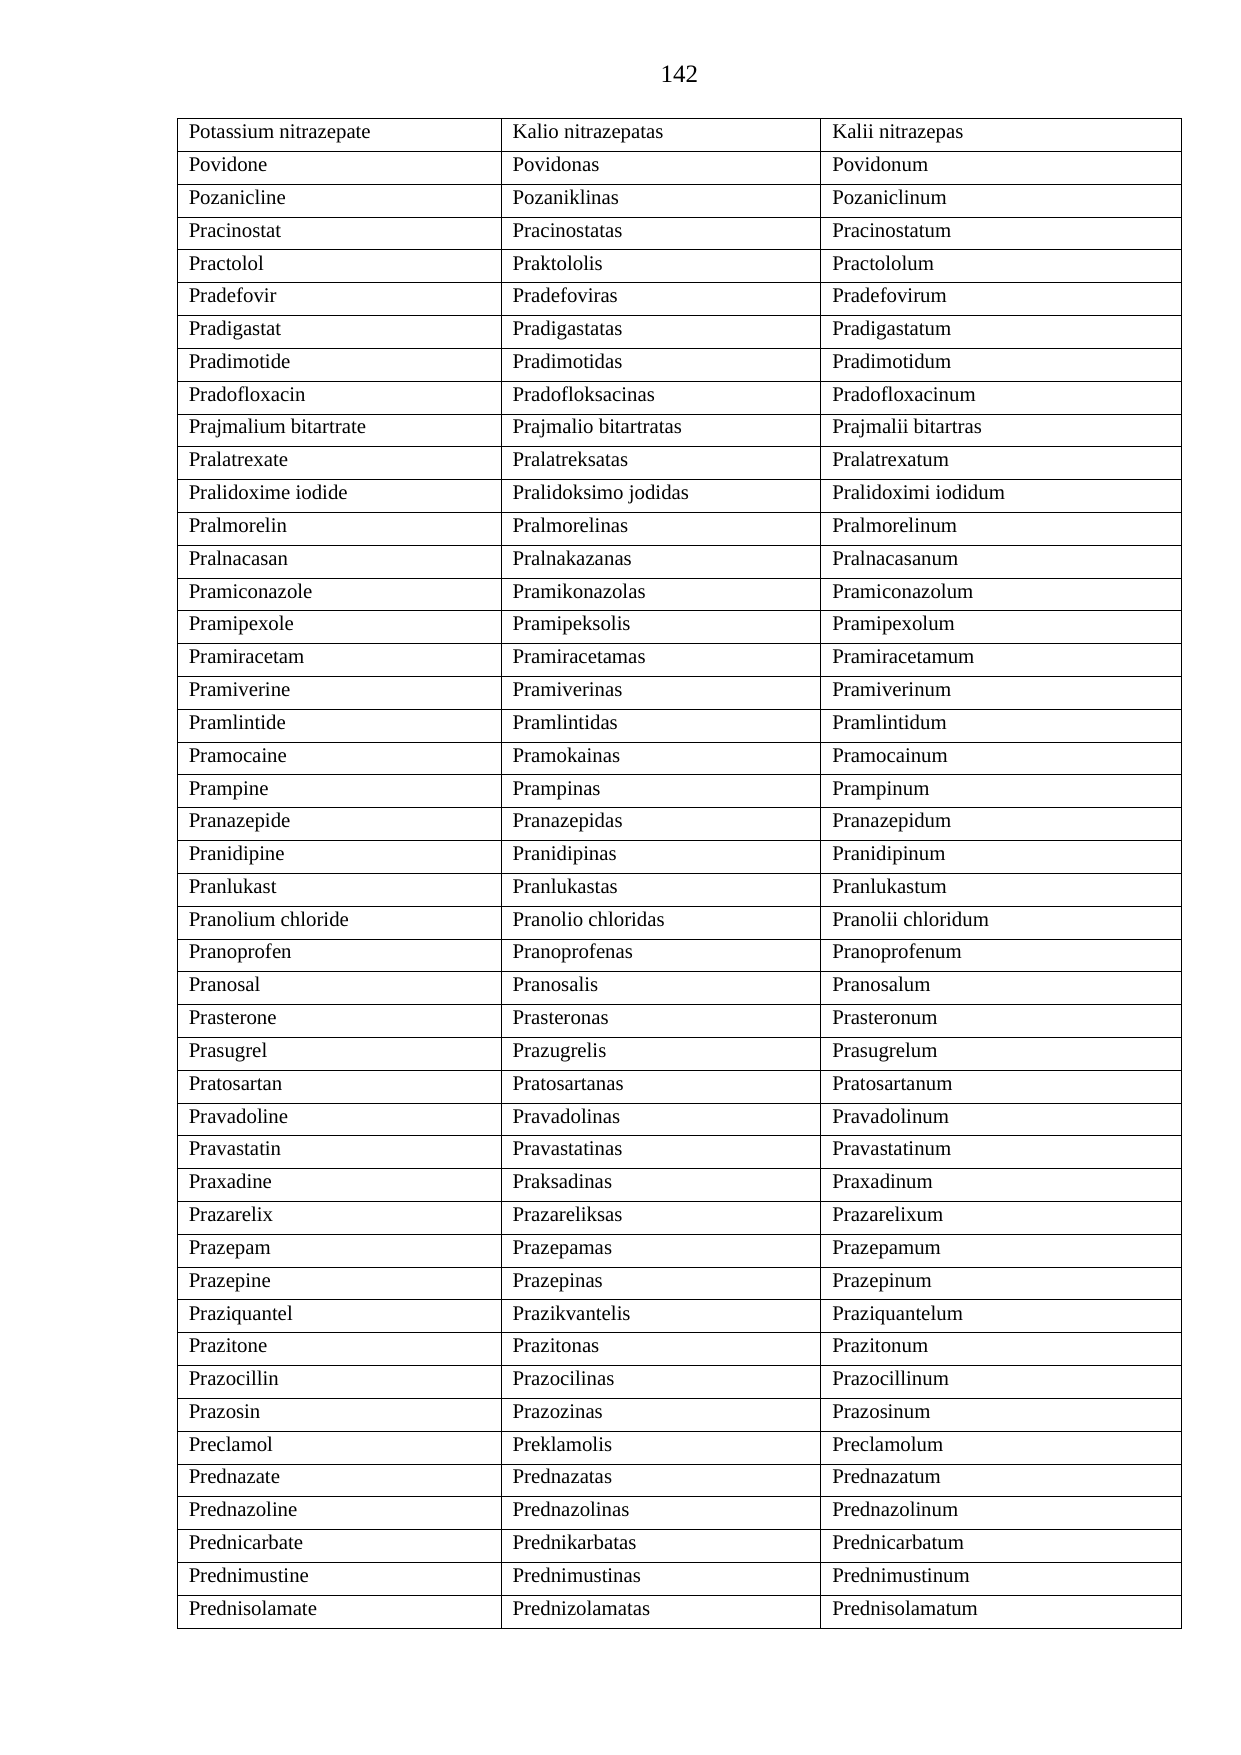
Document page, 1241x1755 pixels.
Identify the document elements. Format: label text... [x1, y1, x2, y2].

table_cell Preklamolis [502, 1432, 820, 1463]
table_cell Pranoprofenum [821, 940, 1181, 971]
table_cell Prasteronum [821, 1005, 1181, 1037]
table_cell Pramipexole [178, 611, 501, 643]
table_cell Pralatreksatas [502, 447, 820, 479]
table_cell Prednizolamatas [502, 1596, 820, 1627]
table_cell Povidone [178, 152, 501, 184]
table_cell Prasterone [178, 1005, 501, 1037]
table_cell Prazosin [178, 1399, 501, 1431]
table_cell Prampine [178, 775, 501, 807]
table_cell Povidonas [502, 152, 820, 184]
table_cell Pratosartanas [502, 1071, 820, 1102]
table_cell Prazosinum [821, 1399, 1181, 1431]
table_cell Prazepinum [821, 1268, 1181, 1299]
table_cell Pradigastat [178, 316, 501, 348]
table_cell Prazepinas [502, 1268, 820, 1299]
table_cell Pravadolinum [821, 1104, 1181, 1135]
table_cell Pramiverinas [502, 677, 820, 709]
table_cell Pradefoviras [502, 283, 820, 315]
table_cell Pralmorelin [178, 513, 501, 545]
table_cell Pralidoximi iodidum [821, 480, 1181, 512]
table_cell Pramiconazole [178, 579, 501, 610]
table_cell Prednimustinum [821, 1563, 1181, 1595]
table_cell Pradefovir [178, 283, 501, 315]
table_cell Prajmalii bitartras [821, 415, 1181, 446]
table_cell Preclamolum [821, 1432, 1181, 1463]
table_cell Prazikvantelis [502, 1300, 820, 1332]
table_cell Pralnakazanas [502, 546, 820, 577]
table_cell Pranidipinas [502, 841, 820, 873]
table_cell Prazitone [178, 1333, 501, 1365]
table_cell Praziquantel [178, 1300, 501, 1332]
table_cell Pramlintidum [821, 710, 1181, 742]
table_cell Pranazepidum [821, 808, 1181, 840]
table_cell Pramocainum [821, 743, 1181, 774]
table_cell Prednikarbatas [502, 1530, 820, 1562]
table_cell Kalio nitrazepatas [502, 119, 820, 151]
table_cell Prazitonas [502, 1333, 820, 1365]
table_cell Prazocillinum [821, 1366, 1181, 1398]
table_cell Practolol [178, 250, 501, 282]
table_cell Prazozinas [502, 1399, 820, 1431]
table_cell Prednazolinum [821, 1497, 1181, 1529]
table_cell Pravadoline [178, 1104, 501, 1135]
table_cell Prednicarbate [178, 1530, 501, 1562]
table_cell Pranlukast [178, 874, 501, 906]
table_cell Prasugrel [178, 1038, 501, 1070]
table_cell Pravastatin [178, 1136, 501, 1168]
table_cell Prazocilinas [502, 1366, 820, 1398]
table_cell Pranidipine [178, 841, 501, 873]
table_cell Pranolii chloridum [821, 907, 1181, 938]
table_cell Prednazate [178, 1465, 501, 1496]
table_cell Prazepamum [821, 1235, 1181, 1267]
table_cell Prajmalium bitartrate [178, 415, 501, 446]
table_cell Pramikonazolas [502, 579, 820, 610]
table_cell Pratosartan [178, 1071, 501, 1102]
table_cell Pravadolinas [502, 1104, 820, 1135]
table_cell Pralnacasan [178, 546, 501, 577]
table_cell Praziquantelum [821, 1300, 1181, 1332]
table_cell Prednimustine [178, 1563, 501, 1595]
table_cell Prazepine [178, 1268, 501, 1299]
table_cell Prazugrelis [502, 1038, 820, 1070]
table_cell Pramlintidas [502, 710, 820, 742]
table_cell Prednimustinas [502, 1563, 820, 1595]
table_cell Prasugrelum [821, 1038, 1181, 1070]
table_cell Pramiconazolum [821, 579, 1181, 610]
table_cell Praxadinum [821, 1169, 1181, 1201]
table_cell Pracinostatas [502, 218, 820, 249]
table_cell Pradefovirum [821, 283, 1181, 315]
table_cell Pralidoxime iodide [178, 480, 501, 512]
table_cell Pranlukastum [821, 874, 1181, 906]
table_cell Prednicarbatum [821, 1530, 1181, 1562]
table_cell Prednazatum [821, 1465, 1181, 1496]
table_cell Pramipeksolis [502, 611, 820, 643]
table_cell Prazarelixum [821, 1202, 1181, 1234]
table_cell Prazitonum [821, 1333, 1181, 1365]
table_cell Pralatrexate [178, 447, 501, 479]
table_cell Kalii nitrazepas [821, 119, 1181, 151]
table_cell Pranazepidas [502, 808, 820, 840]
table_cell Prampinas [502, 775, 820, 807]
table_cell Pranoprofen [178, 940, 501, 971]
table_cell Pradofloxacinum [821, 382, 1181, 413]
table_cell Pradigastatum [821, 316, 1181, 348]
table_cell Prednazoline [178, 1497, 501, 1529]
table_cell Prednazatas [502, 1465, 820, 1496]
table_cell Pranosal [178, 972, 501, 1004]
table_cell Praksadinas [502, 1169, 820, 1201]
table_cell Pramiverinum [821, 677, 1181, 709]
table_cell Pradimotide [178, 349, 501, 381]
table_cell Pranazepide [178, 808, 501, 840]
table_cell Prajmalio bitartratas [502, 415, 820, 446]
table_cell Pranlukastas [502, 874, 820, 906]
table_cell Prednazolinas [502, 1497, 820, 1529]
table_cell Pravastatinas [502, 1136, 820, 1168]
table_cell Pradigastatas [502, 316, 820, 348]
table_cell Praxadine [178, 1169, 501, 1201]
table_cell Prednisolamatum [821, 1596, 1181, 1627]
table_cell Povidonum [821, 152, 1181, 184]
table_cell Prampinum [821, 775, 1181, 807]
table_cell Practololum [821, 250, 1181, 282]
table_cell Prasteronas [502, 1005, 820, 1037]
table_cell Pralatrexatum [821, 447, 1181, 479]
table_cell Pranosalis [502, 972, 820, 1004]
table_cell Pranidipinum [821, 841, 1181, 873]
table_cell Pramipexolum [821, 611, 1181, 643]
table_cell Prazocillin [178, 1366, 501, 1398]
table_cell Pramocaine [178, 743, 501, 774]
table_cell Pramiracetamum [821, 644, 1181, 676]
table_cell Pralnacasanum [821, 546, 1181, 577]
table_cell Pramiverine [178, 677, 501, 709]
table_cell Pracinostat [178, 218, 501, 249]
table_cell Prednisolamate [178, 1596, 501, 1627]
table_cell Pranoprofenas [502, 940, 820, 971]
table_cell Pradofloksacinas [502, 382, 820, 413]
table_cell Pranolium chloride [178, 907, 501, 938]
table_cell Prazepamas [502, 1235, 820, 1267]
table_cell Pracinostatum [821, 218, 1181, 249]
table_cell Pramokainas [502, 743, 820, 774]
table_cell Pranolio chloridas [502, 907, 820, 938]
table_cell Pramlintide [178, 710, 501, 742]
table_cell Potassium nitrazepate [178, 119, 501, 151]
table_cell Pralmorelinas [502, 513, 820, 545]
table_cell Pravastatinum [821, 1136, 1181, 1168]
table_cell Prazarelix [178, 1202, 501, 1234]
table_cell Pozaniclinum [821, 185, 1181, 217]
table_cell Prazareliksas [502, 1202, 820, 1234]
table_cell Pradimotidum [821, 349, 1181, 381]
table_cell Pranosalum [821, 972, 1181, 1004]
table_cell Pradimotidas [502, 349, 820, 381]
table_cell Pradofloxacin [178, 382, 501, 413]
table_cell Praktololis [502, 250, 820, 282]
table_cell Pratosartanum [821, 1071, 1181, 1102]
table_cell Pramiracetam [178, 644, 501, 676]
table_cell Prazepam [178, 1235, 501, 1267]
table_cell Pozanicline [178, 185, 501, 217]
table_cell Preclamol [178, 1432, 501, 1463]
table_cell Pozaniklinas [502, 185, 820, 217]
table_cell Pramiracetamas [502, 644, 820, 676]
table_cell Pralmorelinum [821, 513, 1181, 545]
table_cell Pralidoksimo jodidas [502, 480, 820, 512]
